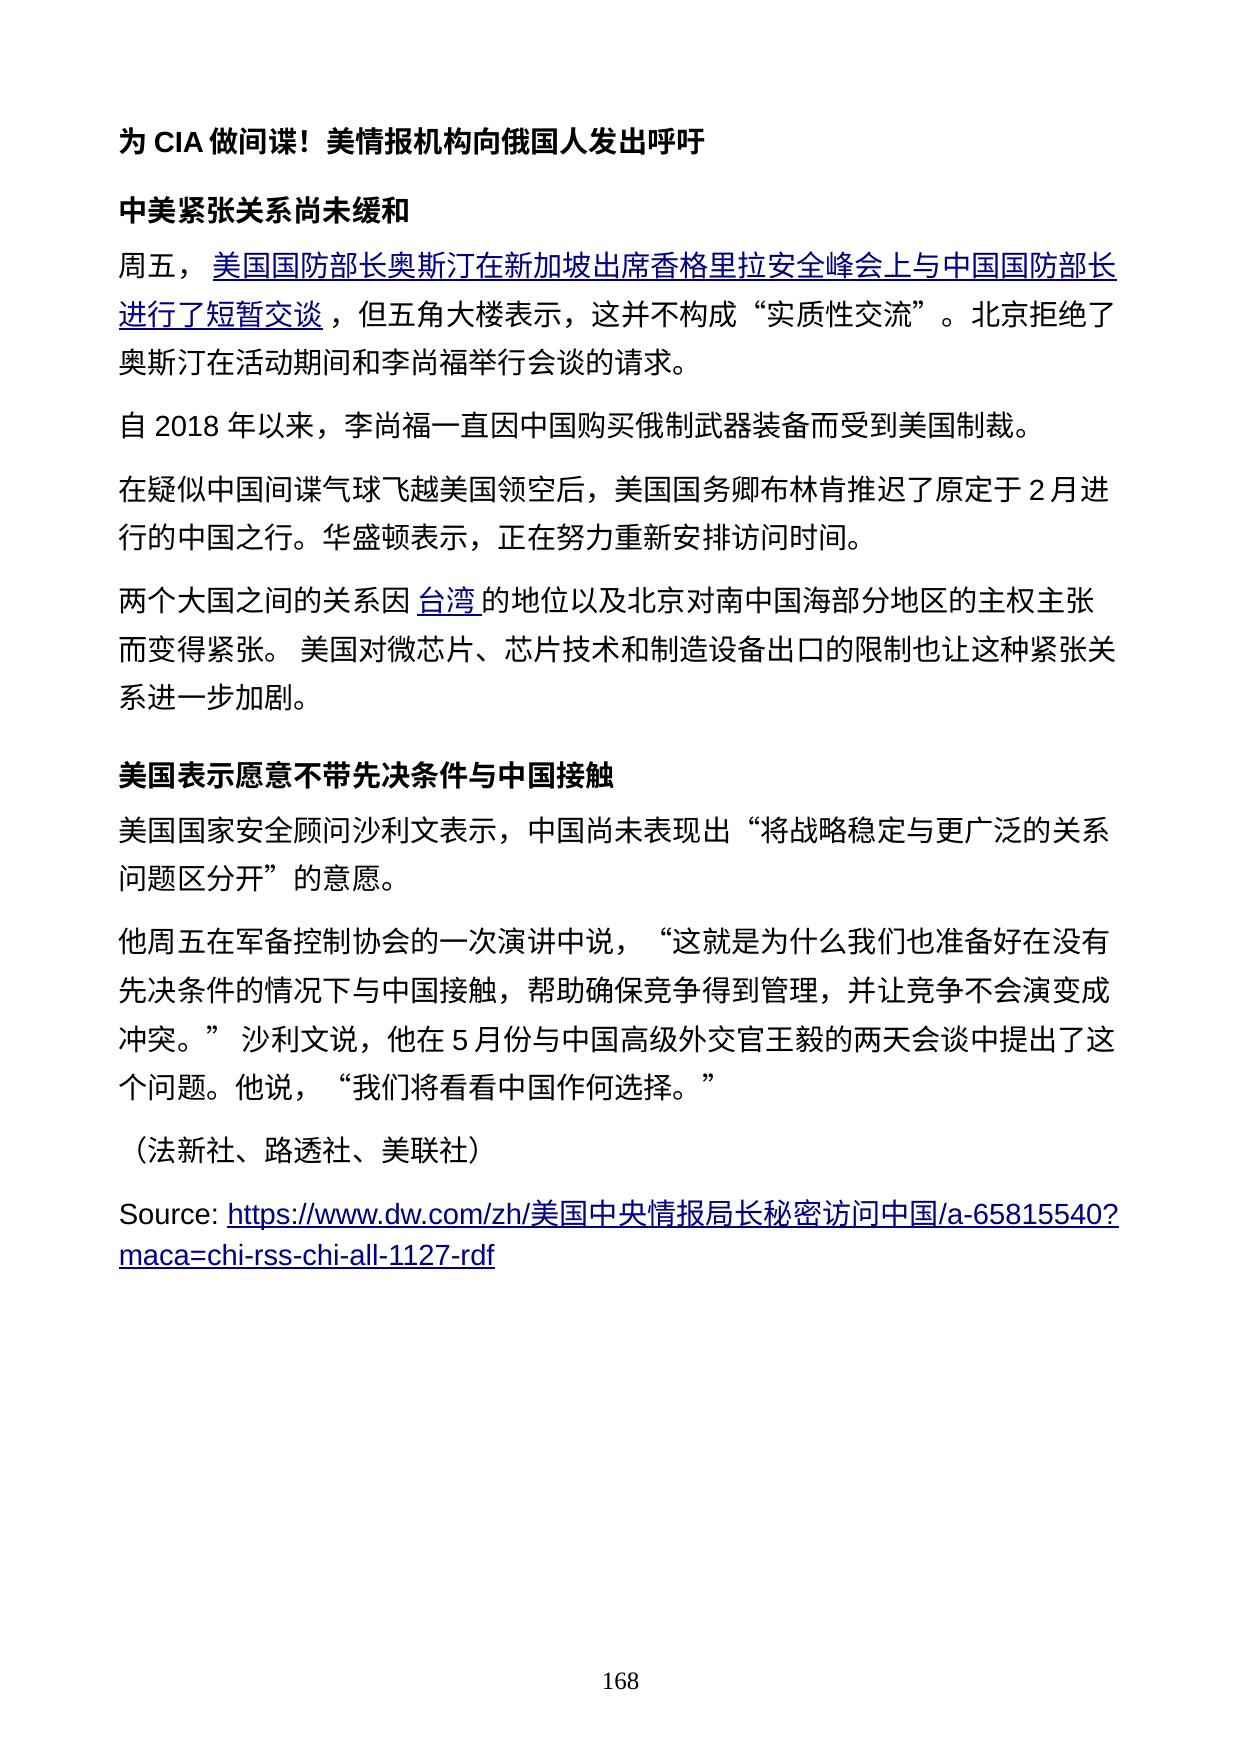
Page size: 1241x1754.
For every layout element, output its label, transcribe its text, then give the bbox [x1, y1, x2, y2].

text 周五， 美国国防部长奥斯汀在新加坡出席香格里拉安全峰会上与中国国防部长进行了短暂交谈 ，但五角大楼表示，这并不构成“实质性交流”。北京拒绝了奥斯汀在活动期间和李尚福举行会谈的请求。 [118, 243, 1122, 382]
text 他周五在军备控制协会的一次演讲中说，“这就是为什么我们也准备好在没有先决条件的情况下与中国接触，帮助确保竞争得到管理，并让竞争不会演变成冲突。” 沙利文说，他在5月份与中国高级外交官王毅的两天会谈中提出了这个问题。他说，“我们将看看中国作何选择。” [118, 919, 1122, 1107]
text 在疑似中国间谍气球飞越美国领空后，美国国务卿布林肯推迟了原定于2月进行的中国之行。华盛顿表示，正在努力重新安排访问时间。 [118, 466, 1122, 557]
subtitle 为CIA做间谍！美情报机构向俄国人发出呼吁 [118, 118, 1122, 161]
subtitle 美国表示愿意不带先决条件与中国接触 [118, 752, 1122, 795]
text 两个大国之间的关系因 台湾 的地位以及北京对南中国海部分地区的主权主张而变得紧张。 美国对微芯片、芯片技术和制造设备出口的限制也让这种紧张关系进一步加剧。 [118, 578, 1122, 717]
text Source: https://www.dw.com/zh/美国中央情报局长秘密访问中国/a-65815540?maca=chi-rss-chi-all-1127-rdf [118, 1191, 1122, 1272]
text 自 2018 年以来，李尚福一直因中国购买俄制武器装备而受到美国制裁。 [118, 403, 1122, 445]
text （法新社、路透社、美联社） [118, 1128, 1122, 1170]
subtitle 中美紧张关系尚未缓和 [118, 188, 1122, 230]
text 美国国家安全顾问沙利文表示，中国尚未表现出“将战略稳定与更广泛的关系问题区分开”的意愿。 [118, 807, 1122, 898]
